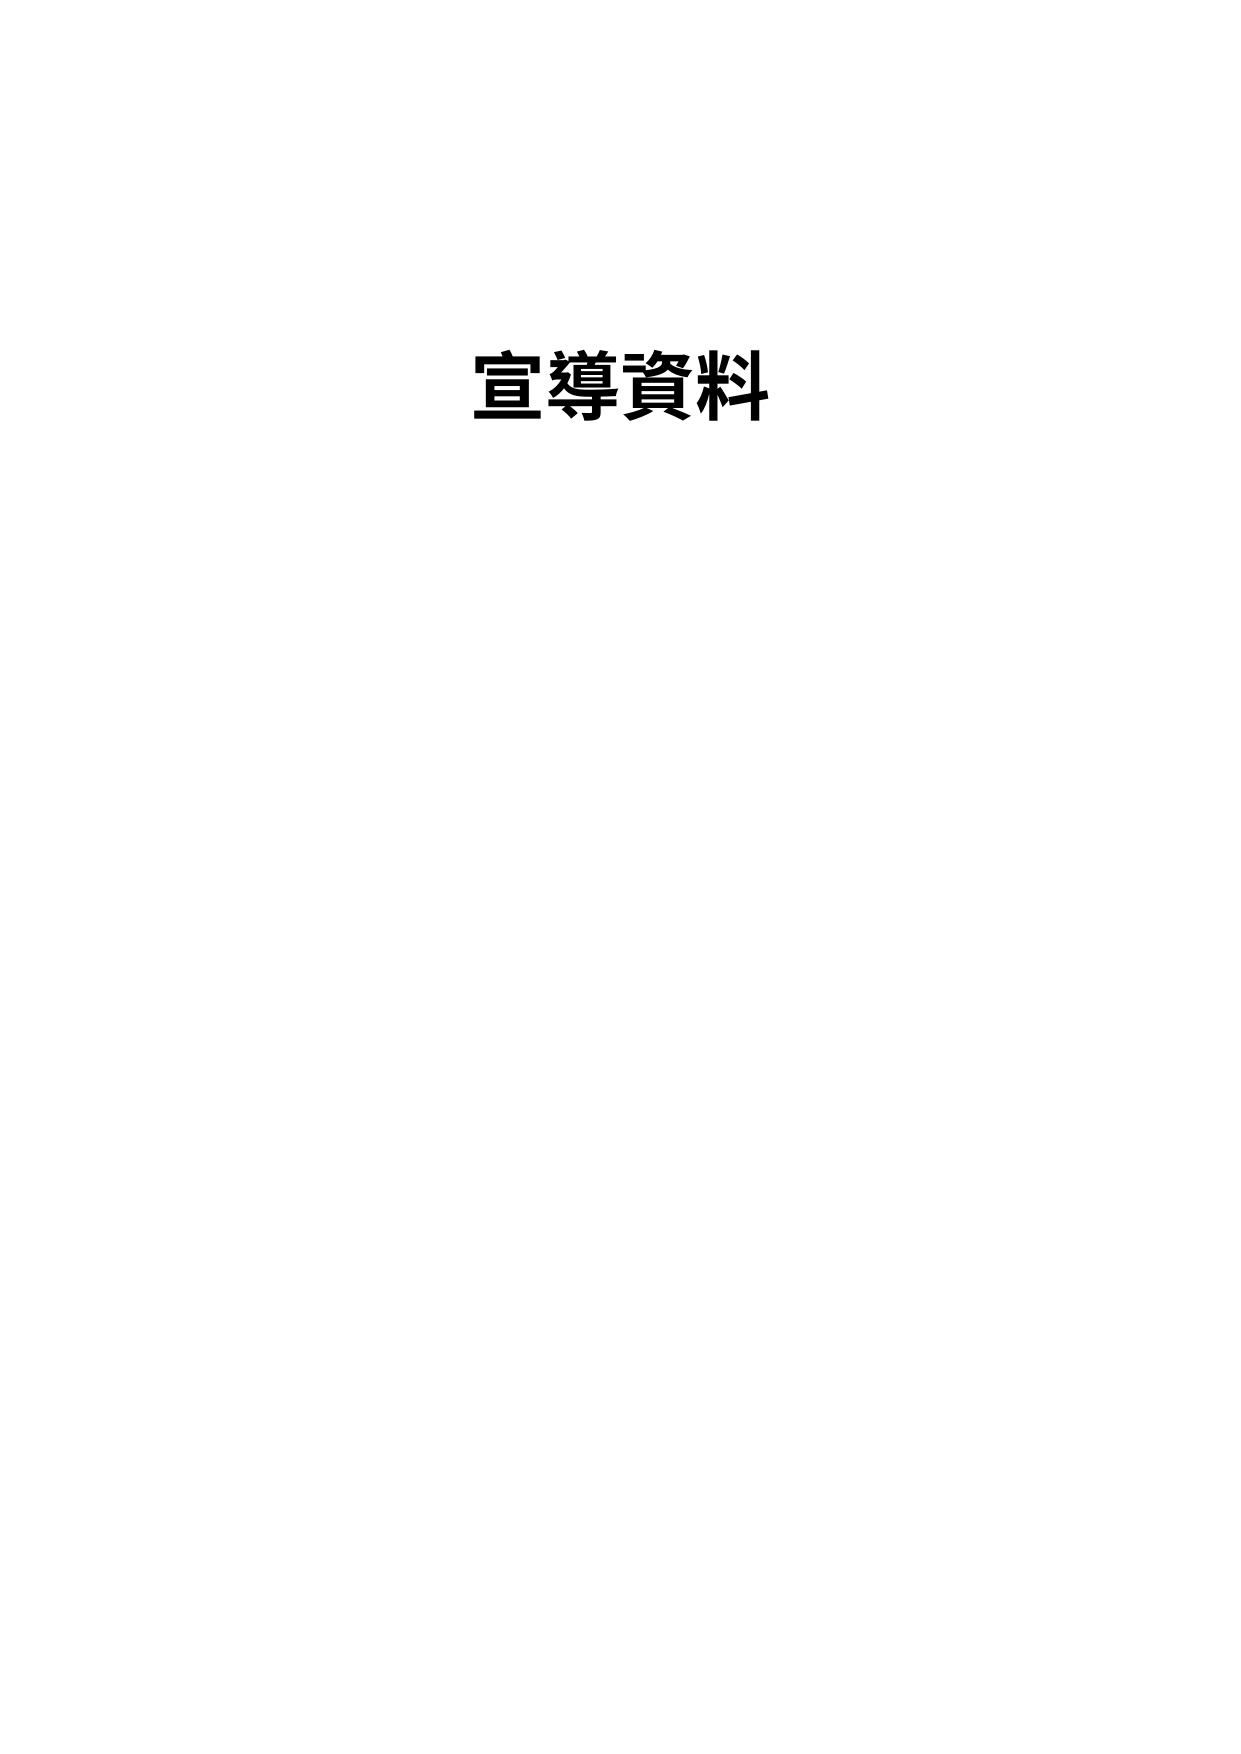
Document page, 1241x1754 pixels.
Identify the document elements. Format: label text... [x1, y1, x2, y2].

text 宣導資料 [75, 309, 1165, 434]
